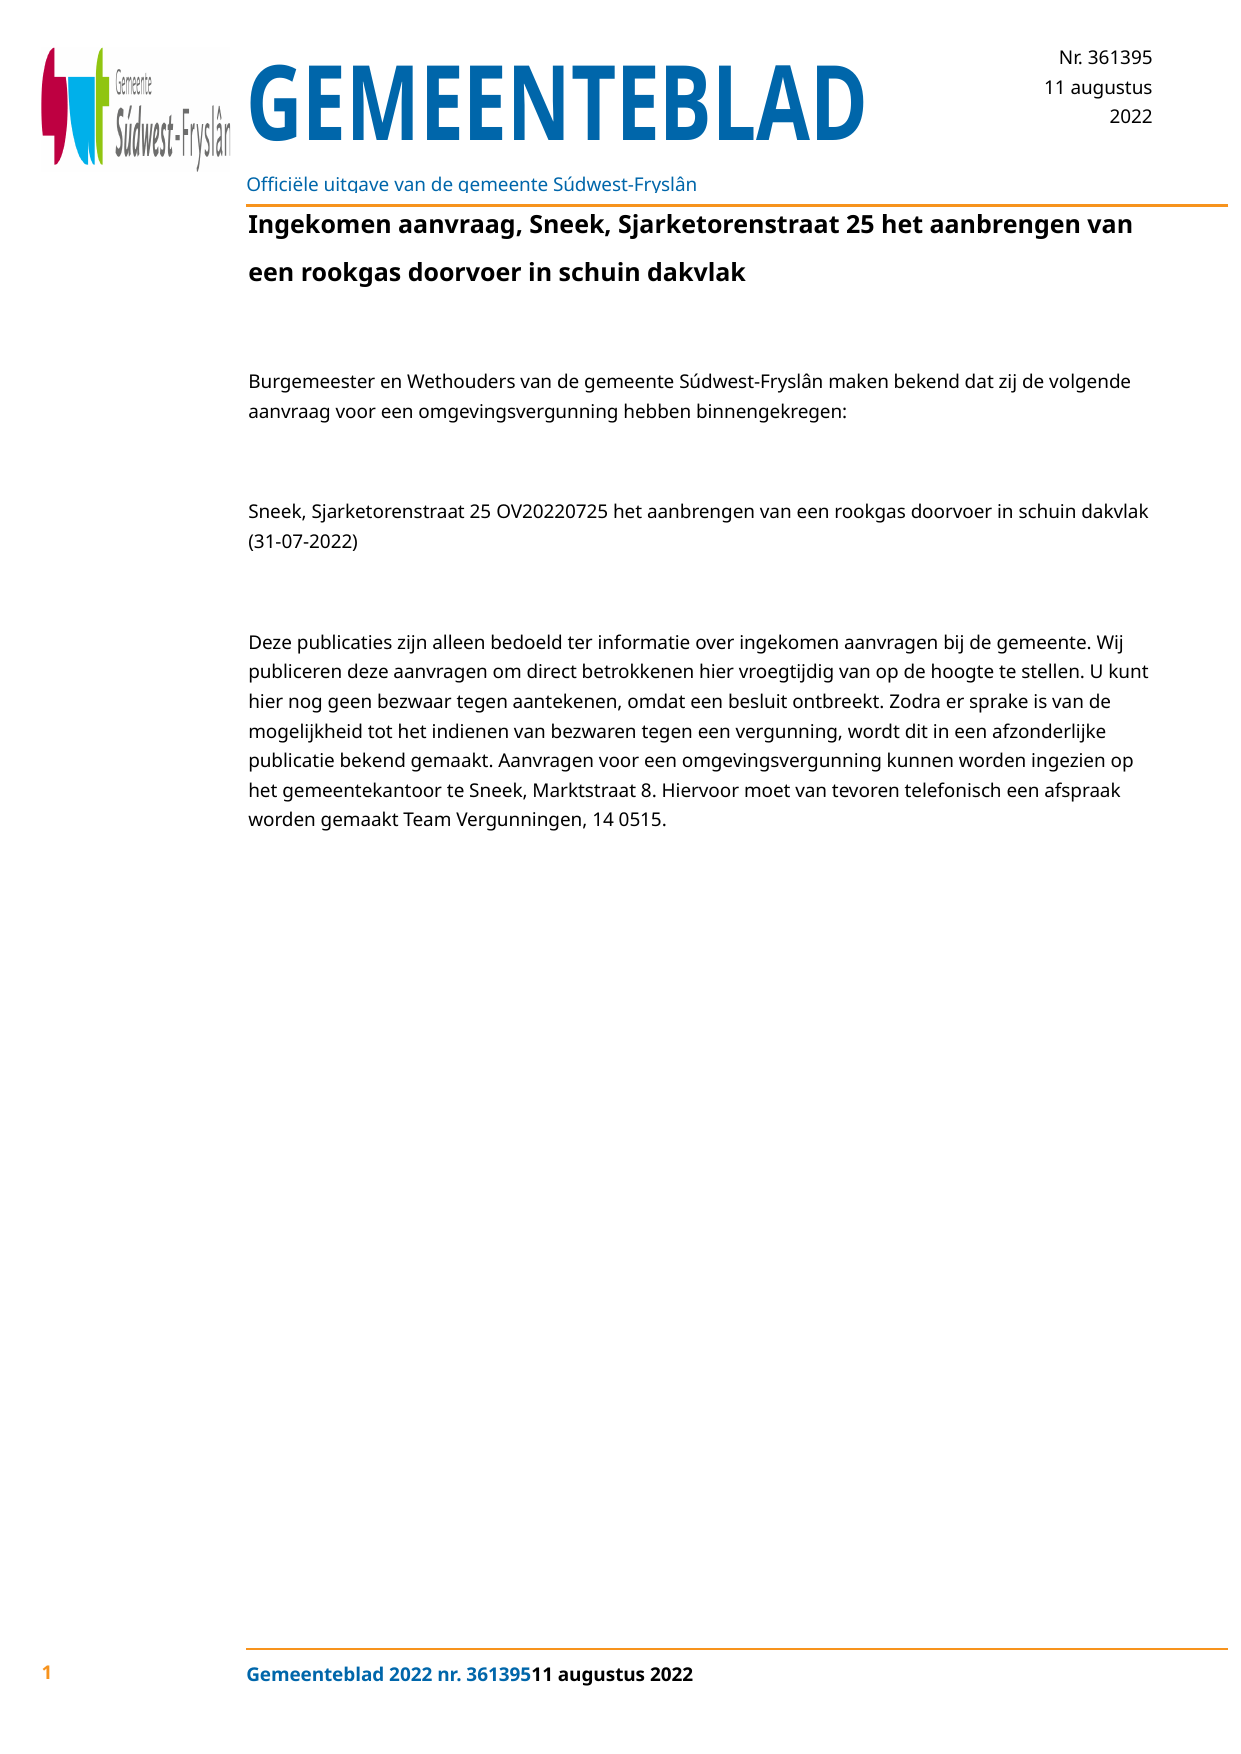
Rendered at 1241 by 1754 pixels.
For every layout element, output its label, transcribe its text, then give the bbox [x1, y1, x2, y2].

text Sneek, Sjarketorenstraat 25 OV20220725 het aanbrengen van een rookgas doorvoer in schuin dakvlak (31-07-2022) [248, 499, 1152, 554]
picture [41, 47, 231, 172]
text Ingekomen aanvraag, Sneek, Sjarketorenstraat 25 het aanbrengen van een rookgas doorvoer in schuin dakvlak [248, 207, 1152, 288]
text Burgemeester en Wethouders van de gemeente Súdwest-Fryslân maken bekend dat zij de volgende aanvraag voor een omgevingsvergunning hebben binnengekregen: [248, 368, 1152, 424]
text Deze publicaties zijn alleen bedoeld ter informatie over ingekomen aanvragen bij de gemeente. Wij publiceren deze aanvragen om direct betrokkenen hier vroegtijdig van op de hoogte te stellen. U kunt hier nog geen bezwaar tegen aantekenen, omdat een besluit ontbreekt. Zodra er sprake is van de mogelijkheid tot het indienen van bezwaren tegen een vergunning, wordt dit in een afzonderlijke publicatie bekend gemaakt. Aanvragen voor een omgevingsvergunning kunnen worden ingezien op het gemeentekantoor te Sneek, Marktstraat 8. Hiervoor moet van tevoren telefonisch een afspraak worden gemaakt Team Vergunningen, 14 0515. [248, 629, 1152, 832]
